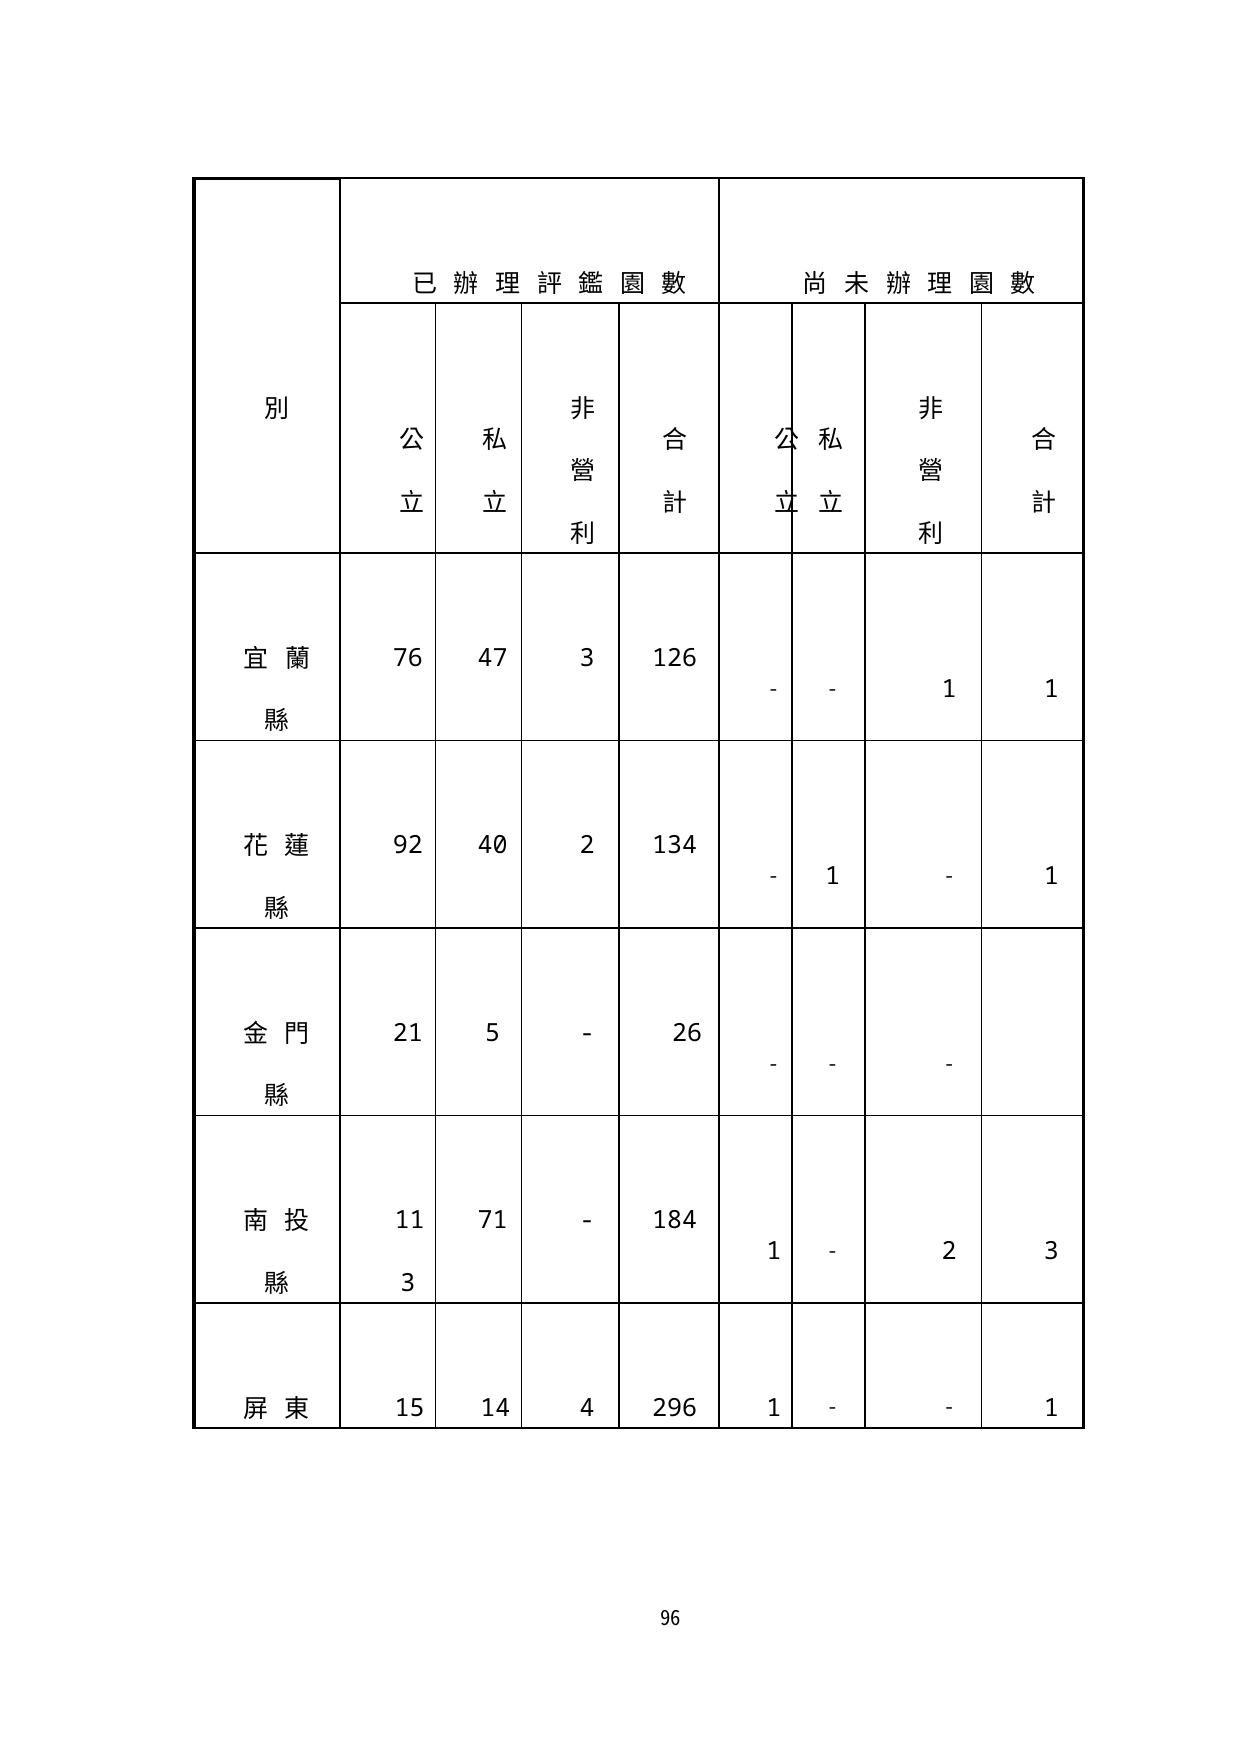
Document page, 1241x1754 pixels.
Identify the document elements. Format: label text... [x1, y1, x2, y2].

table_cell 1 [720, 1116, 791, 1302]
table_cell 40 [436, 741, 521, 927]
table_cell 1 [793, 741, 864, 927]
table_cell 非營利 [866, 304, 981, 552]
table_cell 金門縣 [196, 929, 339, 1115]
table_cell - [522, 929, 618, 1115]
table_cell - [866, 1304, 981, 1427]
table_cell 92 [341, 741, 435, 927]
table_cell 21 [341, 929, 435, 1115]
table_cell - [522, 1116, 618, 1302]
table_cell 2 [866, 1116, 981, 1302]
table_cell 126 [620, 554, 718, 740]
table_cell 花蓮縣 [196, 741, 339, 927]
table_cell 4 [522, 1304, 618, 1427]
table_cell 1 [982, 741, 1082, 927]
table_cell - [720, 929, 791, 1115]
table_cell 非營利 [522, 304, 618, 552]
table_cell 合計 [620, 304, 718, 552]
table_cell 113 [341, 1116, 435, 1302]
table_cell 47 [436, 554, 521, 740]
table_cell - [793, 1304, 864, 1427]
table_cell 2 [522, 741, 618, 927]
table_cell 134 [620, 741, 718, 927]
table_cell 公立 [720, 304, 791, 552]
table_cell 1 [982, 554, 1082, 740]
table_cell 71 [436, 1116, 521, 1302]
table_cell 184 [620, 1116, 718, 1302]
table_cell 3 [982, 1116, 1082, 1302]
table_cell 296 [620, 1304, 718, 1427]
table_cell 5 [436, 929, 521, 1115]
table_cell 1 [982, 1304, 1082, 1427]
table_cell 26 [620, 929, 718, 1115]
table_cell - [720, 741, 791, 927]
table_cell - [866, 929, 981, 1115]
table_cell 私立 [436, 304, 521, 552]
table_cell 已辦理評鑑園數 [341, 179, 718, 302]
table_cell 1 [720, 1304, 791, 1427]
table_cell - [793, 1116, 864, 1302]
table_cell - [793, 554, 864, 740]
table_cell - [793, 929, 864, 1115]
table_cell 76 [341, 554, 435, 740]
table_cell 尚未辦理園數 [720, 179, 1082, 302]
table_cell 南投縣 [196, 1116, 339, 1302]
table_cell 15 [341, 1304, 435, 1427]
table_cell [982, 929, 1082, 1115]
table_cell 宜蘭縣 [196, 554, 339, 740]
table_cell - [866, 741, 981, 927]
table_cell 14 [436, 1304, 521, 1427]
table_cell 3 [522, 554, 618, 740]
table_cell - [720, 554, 791, 740]
table_cell 1 [866, 554, 981, 740]
table_cell 公立 [341, 304, 435, 552]
table_cell 屏東 [196, 1304, 339, 1427]
table_cell 合計 [982, 304, 1082, 552]
table_header 別 [196, 180, 339, 552]
table_cell 私立 [793, 304, 864, 552]
